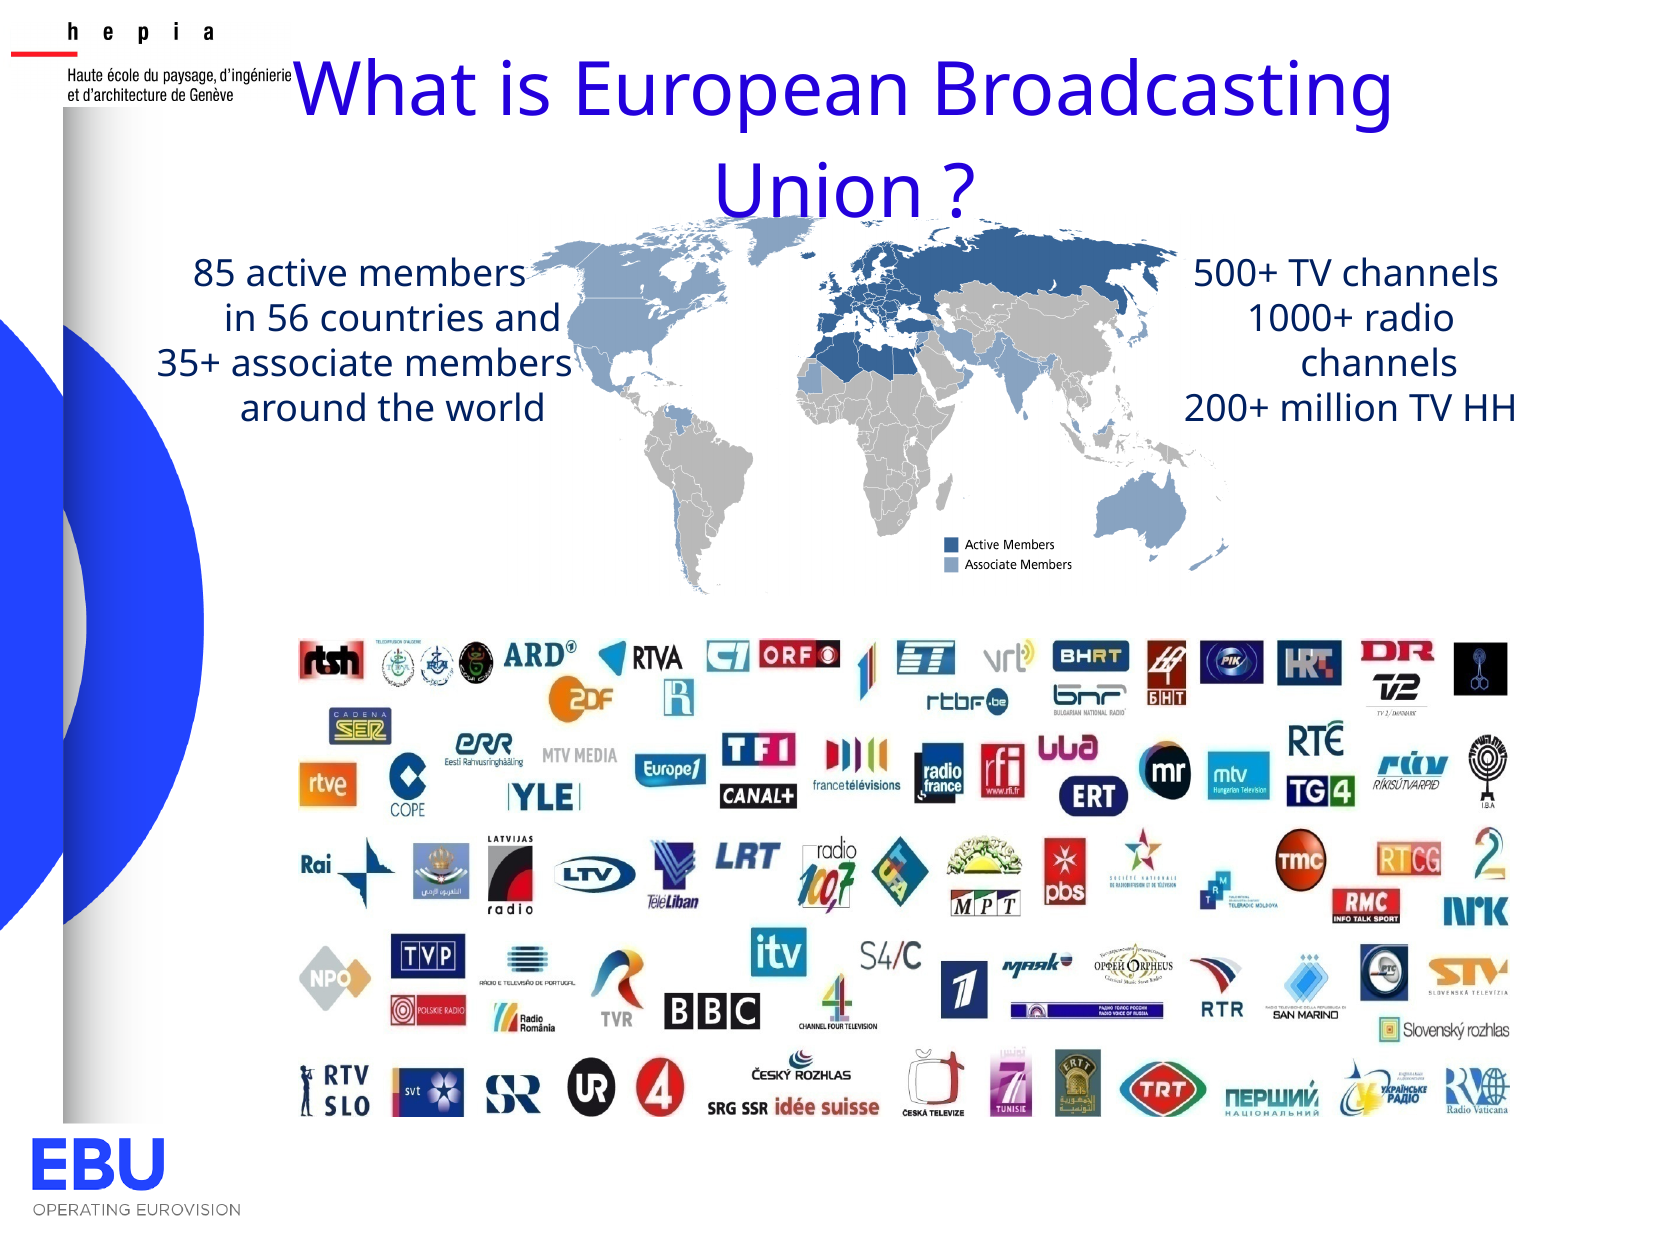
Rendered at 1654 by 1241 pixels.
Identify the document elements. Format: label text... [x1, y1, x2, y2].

text_box 500+ TV channels 1000+ radio channels 200+ million TV HH [1154, 241, 1548, 537]
picture [0, 0, 1654, 1241]
text_box 85 active members in 56 countries and 35+ associate members around the world [133, 241, 596, 515]
title What is European Broadcasting Union ? [159, 86, 1530, 189]
text_box [236, 17, 378, 71]
